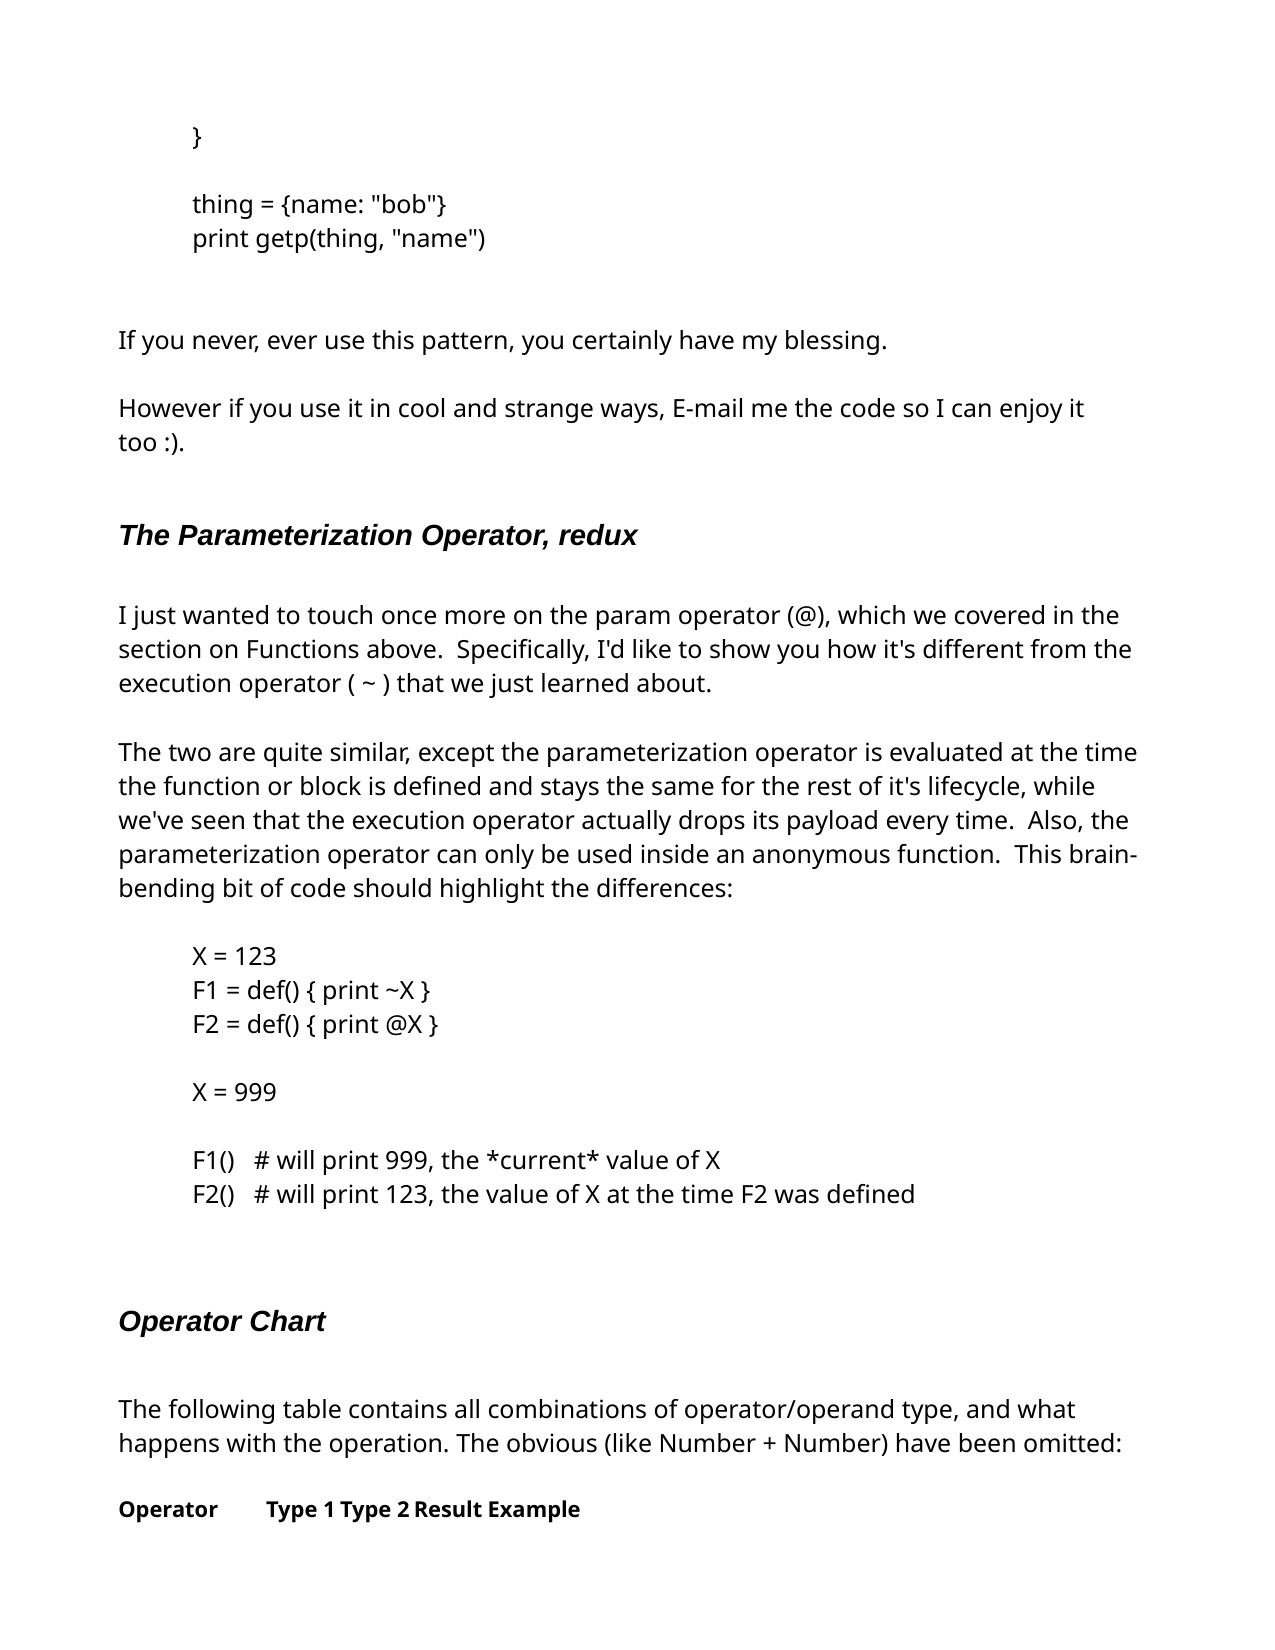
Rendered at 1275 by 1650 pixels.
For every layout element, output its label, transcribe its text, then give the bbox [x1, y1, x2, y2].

text X = 999 [118, 1075, 1157, 1109]
text The following table contains all combinations of operator/operand type, and what happens with the operation. The obvious (like Number + Number) have been omitted: [118, 1391, 1157, 1459]
text print getp(thing, "name") [118, 220, 1157, 254]
text F1 = def() { print ~X } [118, 973, 1157, 1007]
text F2() # will print 123, the value of X at the time F2 was defined [118, 1177, 1157, 1211]
text } [118, 118, 1157, 152]
subtitle The Parameterization Operator, redux [118, 518, 1157, 551]
text However if you use it in cool and strange ways, E-mail me the code so I can enjoy it too :). [118, 391, 1157, 459]
text X = 123 [118, 938, 1157, 973]
text thing = {name: "bob"} [118, 186, 1157, 220]
text Operator Type 1 Type 2 Result Example [118, 1494, 1157, 1523]
text If you never, ever use this pattern, you certainly have my blessing. [118, 322, 1157, 357]
text F1() # will print 999, the *current* value of X [118, 1143, 1157, 1177]
subtitle Operator Chart [118, 1304, 1157, 1338]
text I just wanted to touch once more on the param operator (@), which we covered in the section on Functions above. Specifically, I'd like to show you how it's different from the execution operator ( ~ ) that we just learned about. [118, 598, 1157, 700]
text F2 = def() { print @X } [118, 1007, 1157, 1041]
text The two are quite similar, except the parameterization operator is evaluated at the time the function or block is defined and stays the same for the rest of it's lifecycle, while we've seen that the execution operator actually drops its payload every time. Also, the parameterization operator can only be used inside an anonymous function. This brain-bending bit of code should highlight the differences: [118, 734, 1157, 904]
